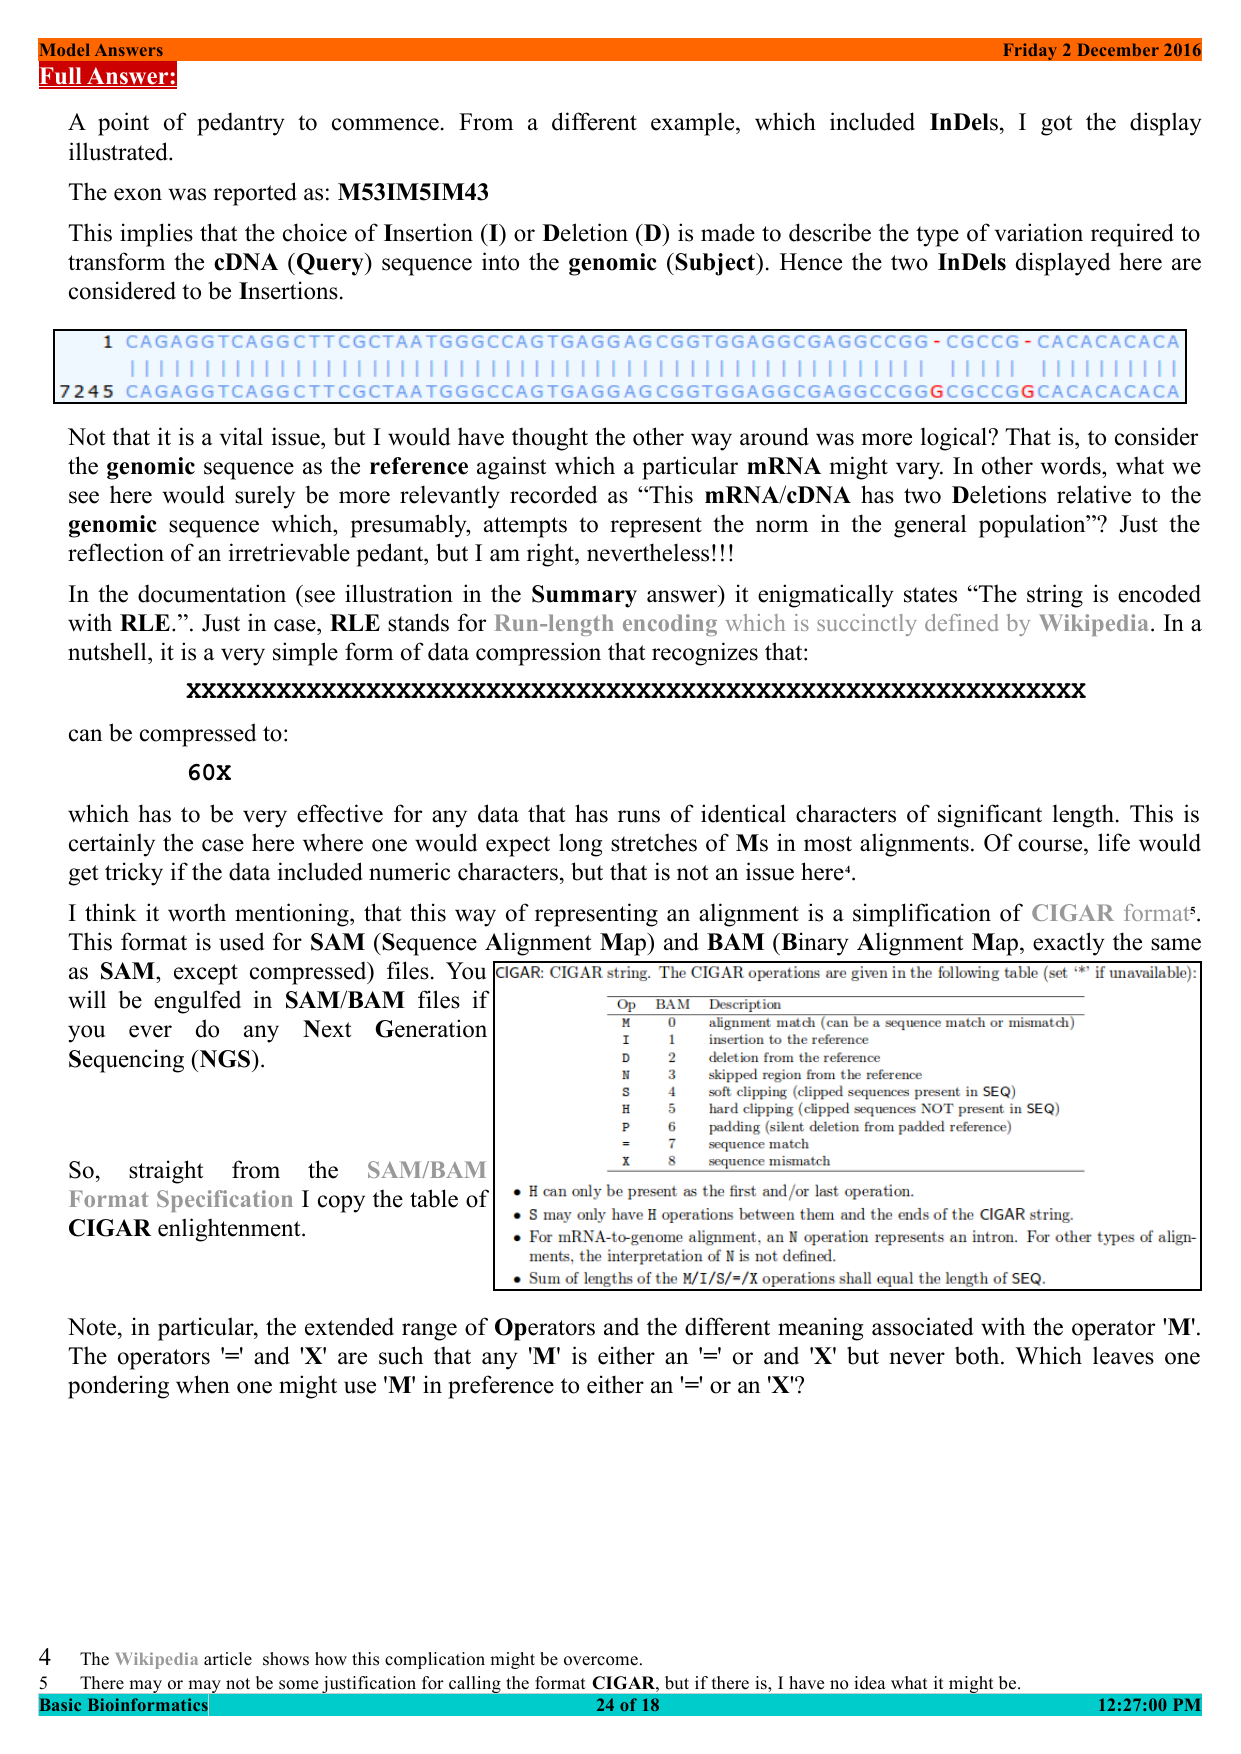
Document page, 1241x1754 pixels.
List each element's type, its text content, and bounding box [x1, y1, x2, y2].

text This implies that the choice of Insertion (I) or Deletion (D) is made to describe the type of variation required to transform the cDNA (Query) sequence into the genomic (Subject). Hence the two InDels displayed here are considered to be Insertions. [68, 218, 1202, 305]
text In the documentation (see illustration in the Summary answer) it enigmatically states “The string is encoded with RLE.”. Just in case, RLE stands for Run-length encoding which is succinctly defined by Wikipedia. In a nutshell, it is a very simple form of data compression that recognizes that: [68, 579, 1202, 666]
text Full Answer: [38, 61, 1202, 89]
text Not that it is a vital issue, but I would have thought the other way around was more logical? That is, to consider the genomic sequence as the reference against which a particular mRNA might vary. In other words, what we see here would surely be more relevantly recorded as “This mRNA/cDNA has two Deletions relative to the genomic sequence which, presumably, attempts to represent the norm in the general population”? Just the reflection of an irretrievable pedant, but I am right, nevertheless!!! [68, 317, 1202, 567]
text The Wikipedia article shows how this complication might be overcome. [38, 1642, 1202, 1671]
text 60X [186, 759, 1202, 787]
text can be compressed to: [68, 718, 1202, 747]
picture [55, 331, 1185, 402]
text I think it worth mentioning, that this way of representing an alignment is a simplification of CIGAR format. This format is used for SAM (Sequence Alignment Map) and BAM (Binary Alignment Map, exactly the same as SAM, except compressed) files. You will be engulfed in SAM/BAM files if you ever do any Next Generation Sequencing (NGS). [68, 898, 1202, 1072]
text Note, in particular, the extended range of Operators and the different meaning associated with the operator 'M'. The operators '=' and 'X' are such that any 'M' is either an '=' or and 'X' but never both. Which leaves one pondering when one might use 'M' in preference to either an '=' or an 'X'? [68, 1312, 1202, 1399]
text There may or may not be some justification for calling the format CIGAR, but if there is, I have no idea what it might be. [38, 1671, 1202, 1693]
picture [495, 963, 1200, 1289]
text So, straight from the SAM/BAM Format Specification I copy the table of CIGAR enlightenment. [68, 1155, 493, 1242]
text A point of pedantry to commence. From a different example, which included InDels, I got the display illustrated. [68, 107, 1202, 165]
text which has to be very effective for any data that has runs of identical characters of significant length. This is certainly the case here where one would expect long stretches of Ms in most alignments. Of course, life would get tricky if the data included numeric characters, but that is not an issue here. [68, 799, 1202, 886]
text The exon was reported as: M53IM5IM43 [68, 177, 1202, 206]
text XXXXXXXXXXXXXXXXXXXXXXXXXXXXXXXXXXXXXXXXXXXXXXXXXXXXXXXXXXXX [186, 678, 1202, 706]
